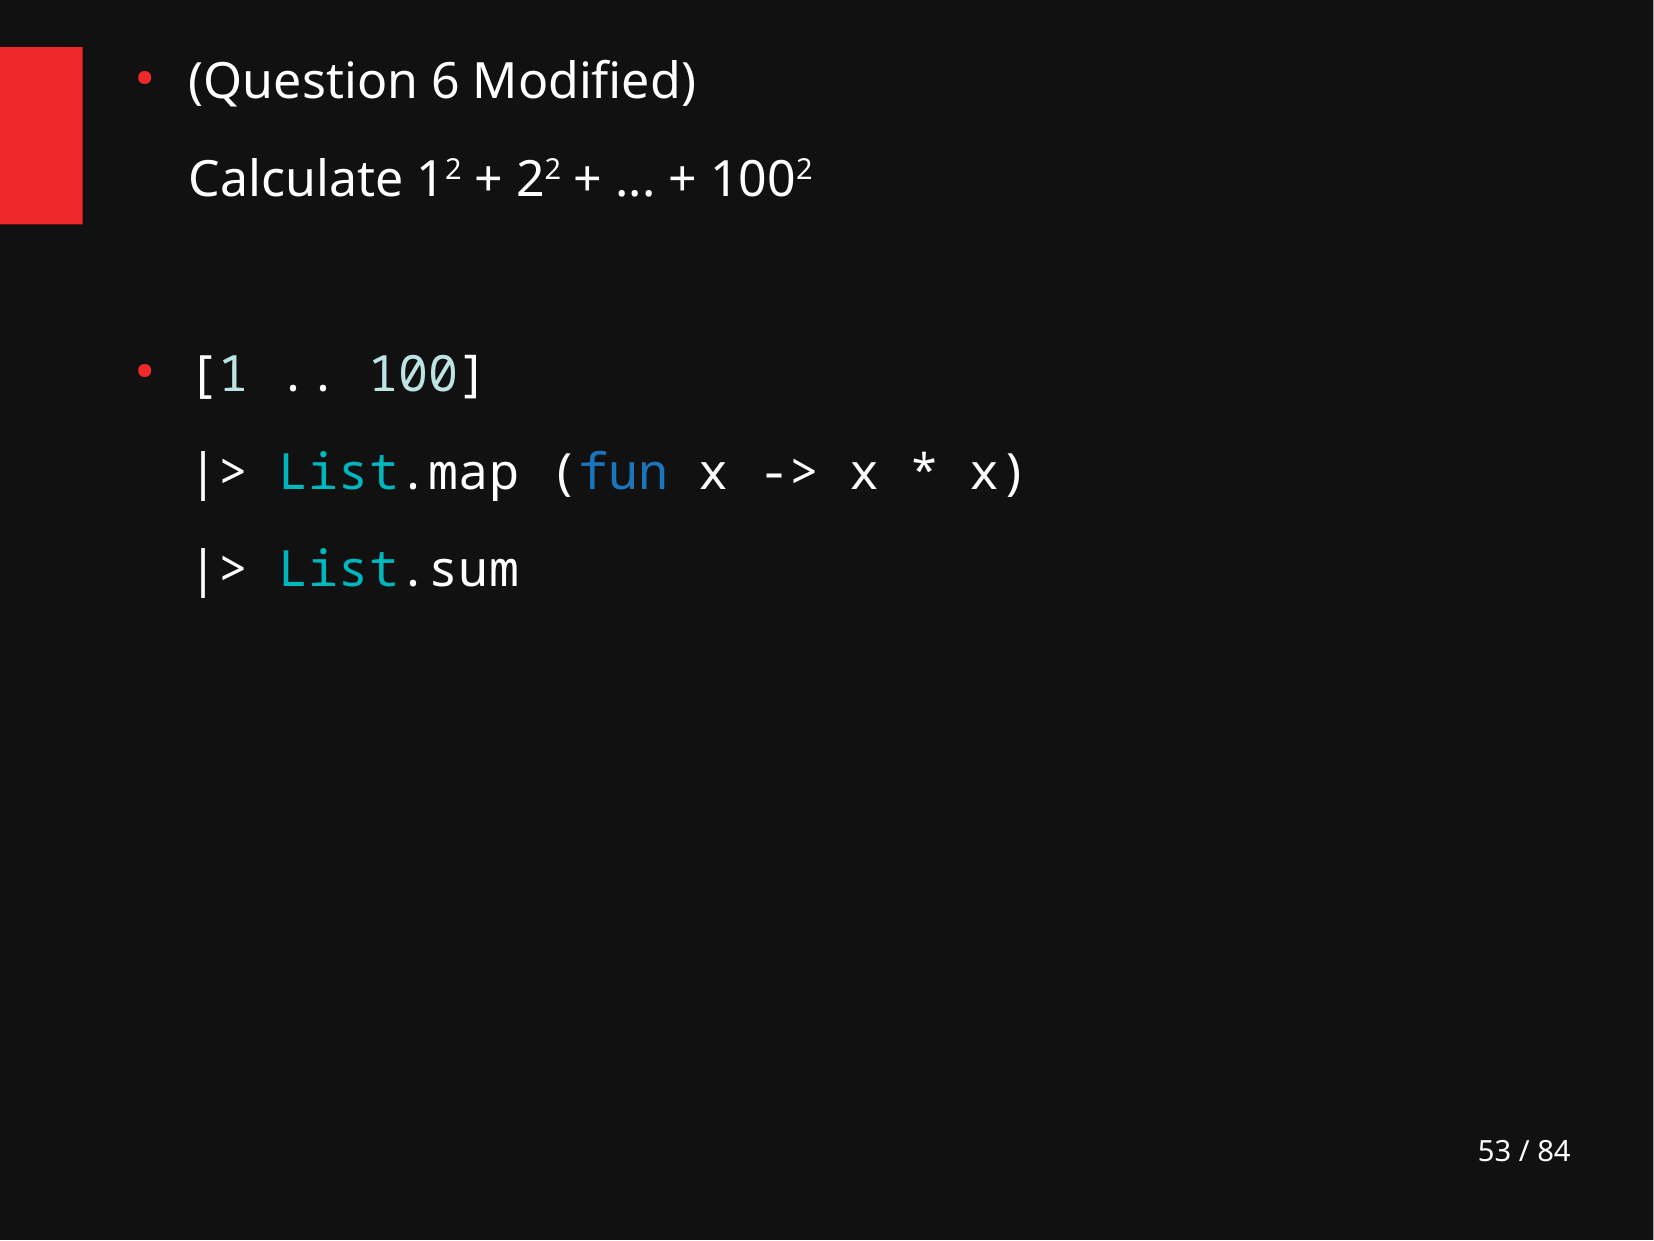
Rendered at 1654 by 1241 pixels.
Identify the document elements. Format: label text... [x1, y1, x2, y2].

list (Question 6 Modified) Calculate 12 + 22 + ... + 1002 [1 .. 100] |> List.map (fun x -> x * x) |> List.sum [118, 45, 1536, 1074]
